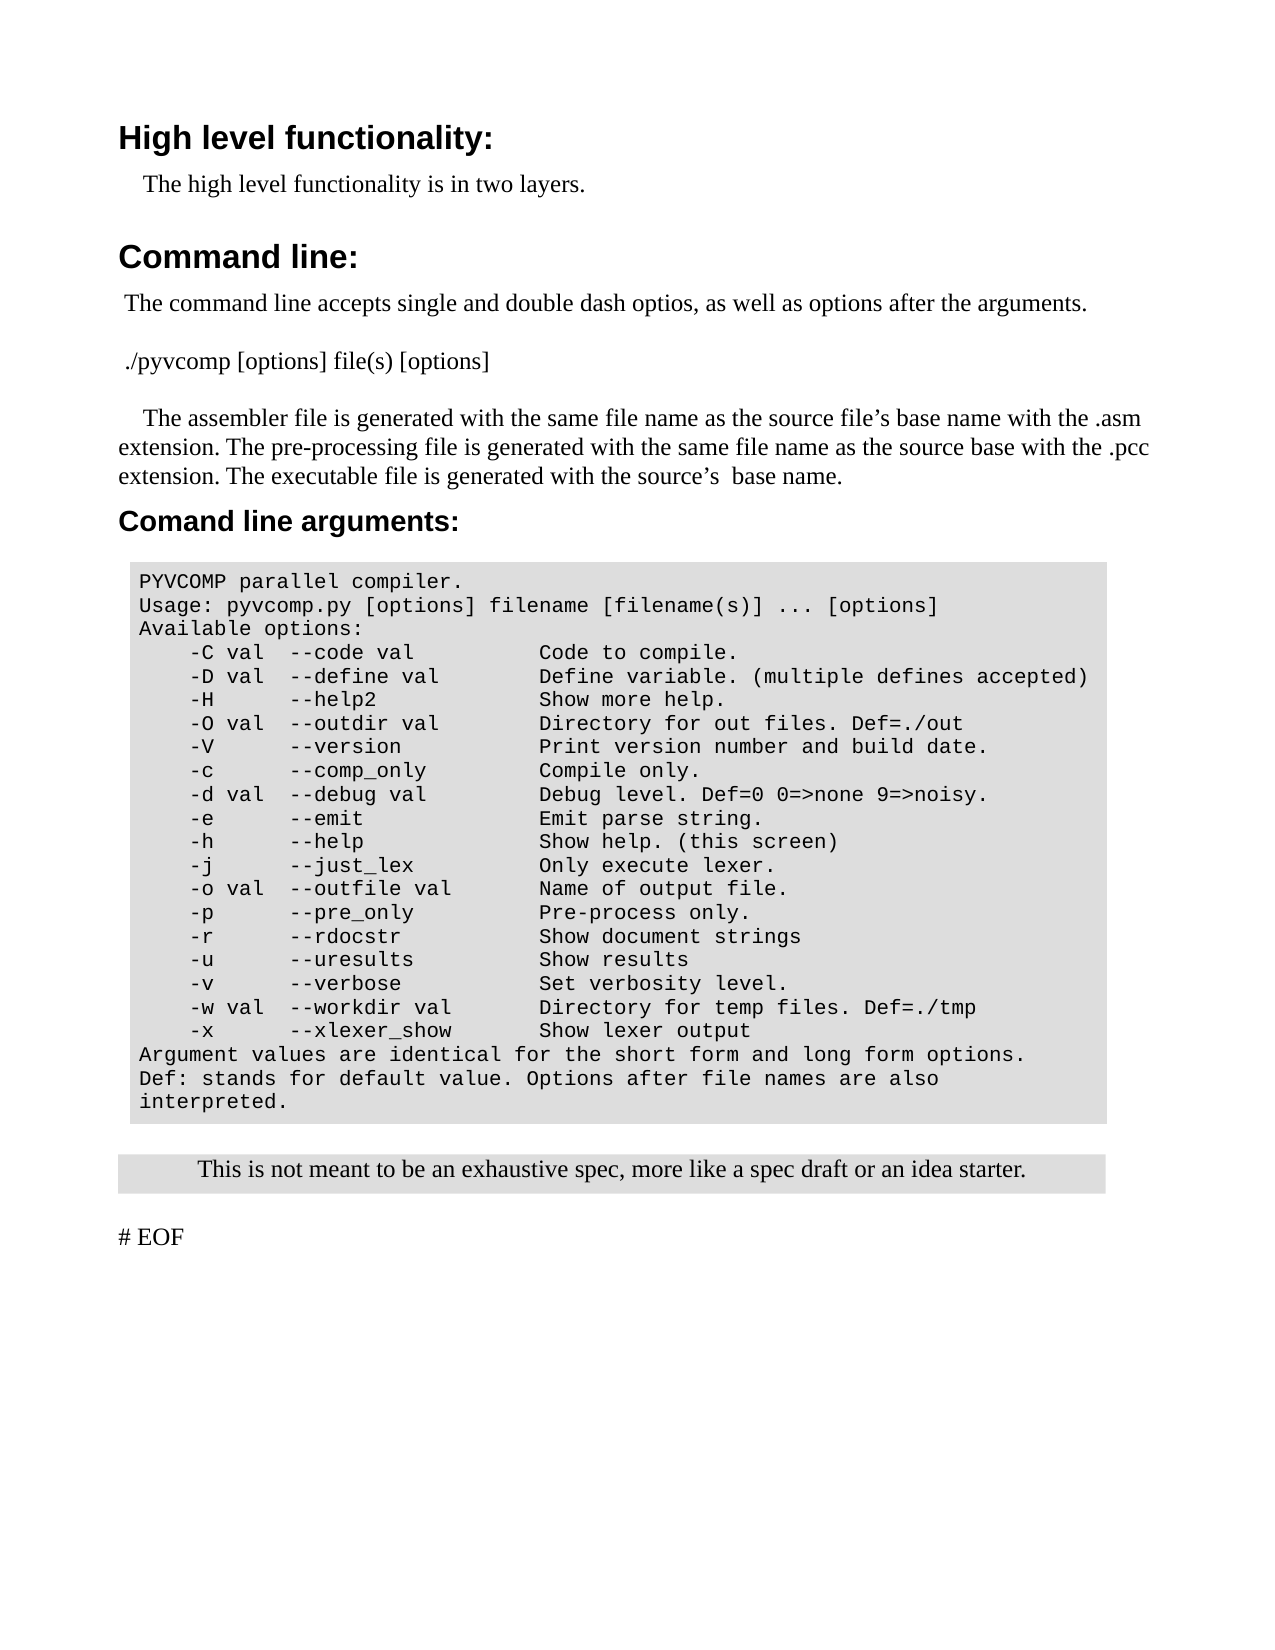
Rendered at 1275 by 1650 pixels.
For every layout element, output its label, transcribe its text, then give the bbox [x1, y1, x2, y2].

text # EOF [118, 1222, 1157, 1251]
text ./pyvcomp [options] file(s) [options] [118, 346, 1157, 375]
text Usage: pyvcomp.py [options] filename [filename(s)] ... [options] [139, 595, 1098, 618]
text -C val --code val Code to compile. [139, 642, 1098, 666]
subtitle Command line: [118, 237, 1157, 276]
text -j --just_lex Only execute lexer. [139, 855, 1098, 878]
text Available options: [139, 618, 1098, 642]
text -d val --debug val Debug level. Def=0 0=>none 9=>noisy. [139, 784, 1098, 807]
text The command line accepts single and double dash optios, as well as options after the arguments. [118, 288, 1157, 317]
text -c --comp_only Compile only. [139, 760, 1098, 784]
text -p --pre_only Pre-process only. [139, 902, 1098, 926]
text -e --emit Emit parse string. [139, 807, 1098, 831]
text The assembler file is generated with the same file name as the source file’s base name with the .asm extension. The pre-processing file is generated with the same file name as the source base with the .pcc extension. The executable file is generated with the source’s base name. [118, 403, 1157, 490]
text -V --version Print version number and build date. [139, 737, 1098, 760]
text -w val --workdir val Directory for temp files. Def=./tmp [139, 997, 1098, 1020]
text -D val --define val Define variable. (multiple defines accepted) [139, 666, 1098, 689]
text PYVCOMP parallel compiler. [139, 571, 1098, 595]
text -o val --outfile val Name of output file. [139, 878, 1098, 902]
text Def: stands for default value. Options after file names are also interpreted. [139, 1068, 1098, 1115]
text -h --help Show help. (this screen) [139, 831, 1098, 855]
text The high level functionality is in two layers. [118, 169, 1157, 198]
text -O val --outdir val Directory for out files. Def=./out [139, 713, 1098, 737]
text -H --help2 Show more help. [139, 689, 1098, 713]
text -r --rdocstr Show document strings [139, 926, 1098, 949]
text -x --xlexer_show Show lexer output [139, 1020, 1098, 1044]
text -u --uresults Show results [139, 949, 1098, 973]
text Argument values are identical for the short form and long form options. [139, 1044, 1098, 1068]
subtitle Comand line arguments: [118, 504, 1157, 538]
text -v --verbose Set verbosity level. [139, 973, 1098, 997]
subtitle High level functionality: [118, 118, 1157, 157]
